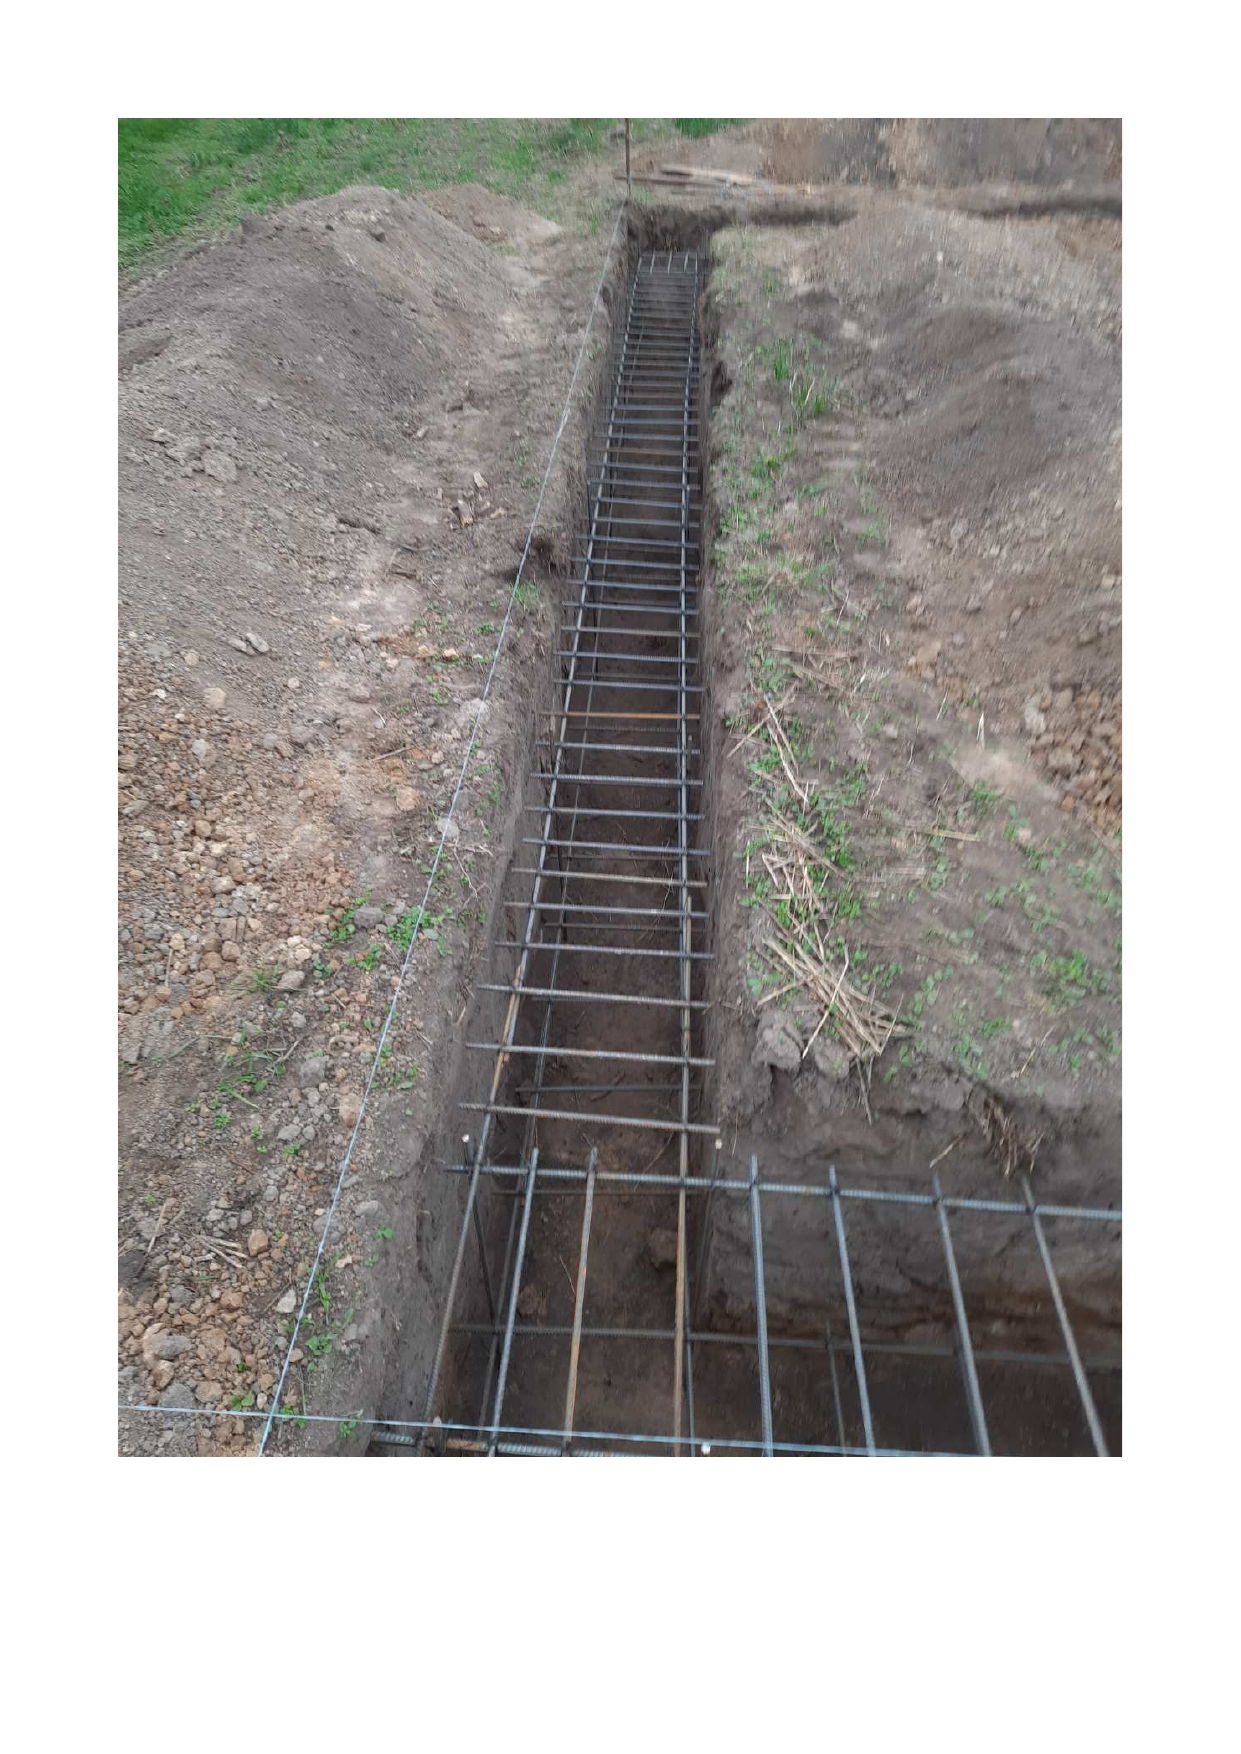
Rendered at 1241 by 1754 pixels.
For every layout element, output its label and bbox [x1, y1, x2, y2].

picture [118, 118, 1123, 1457]
